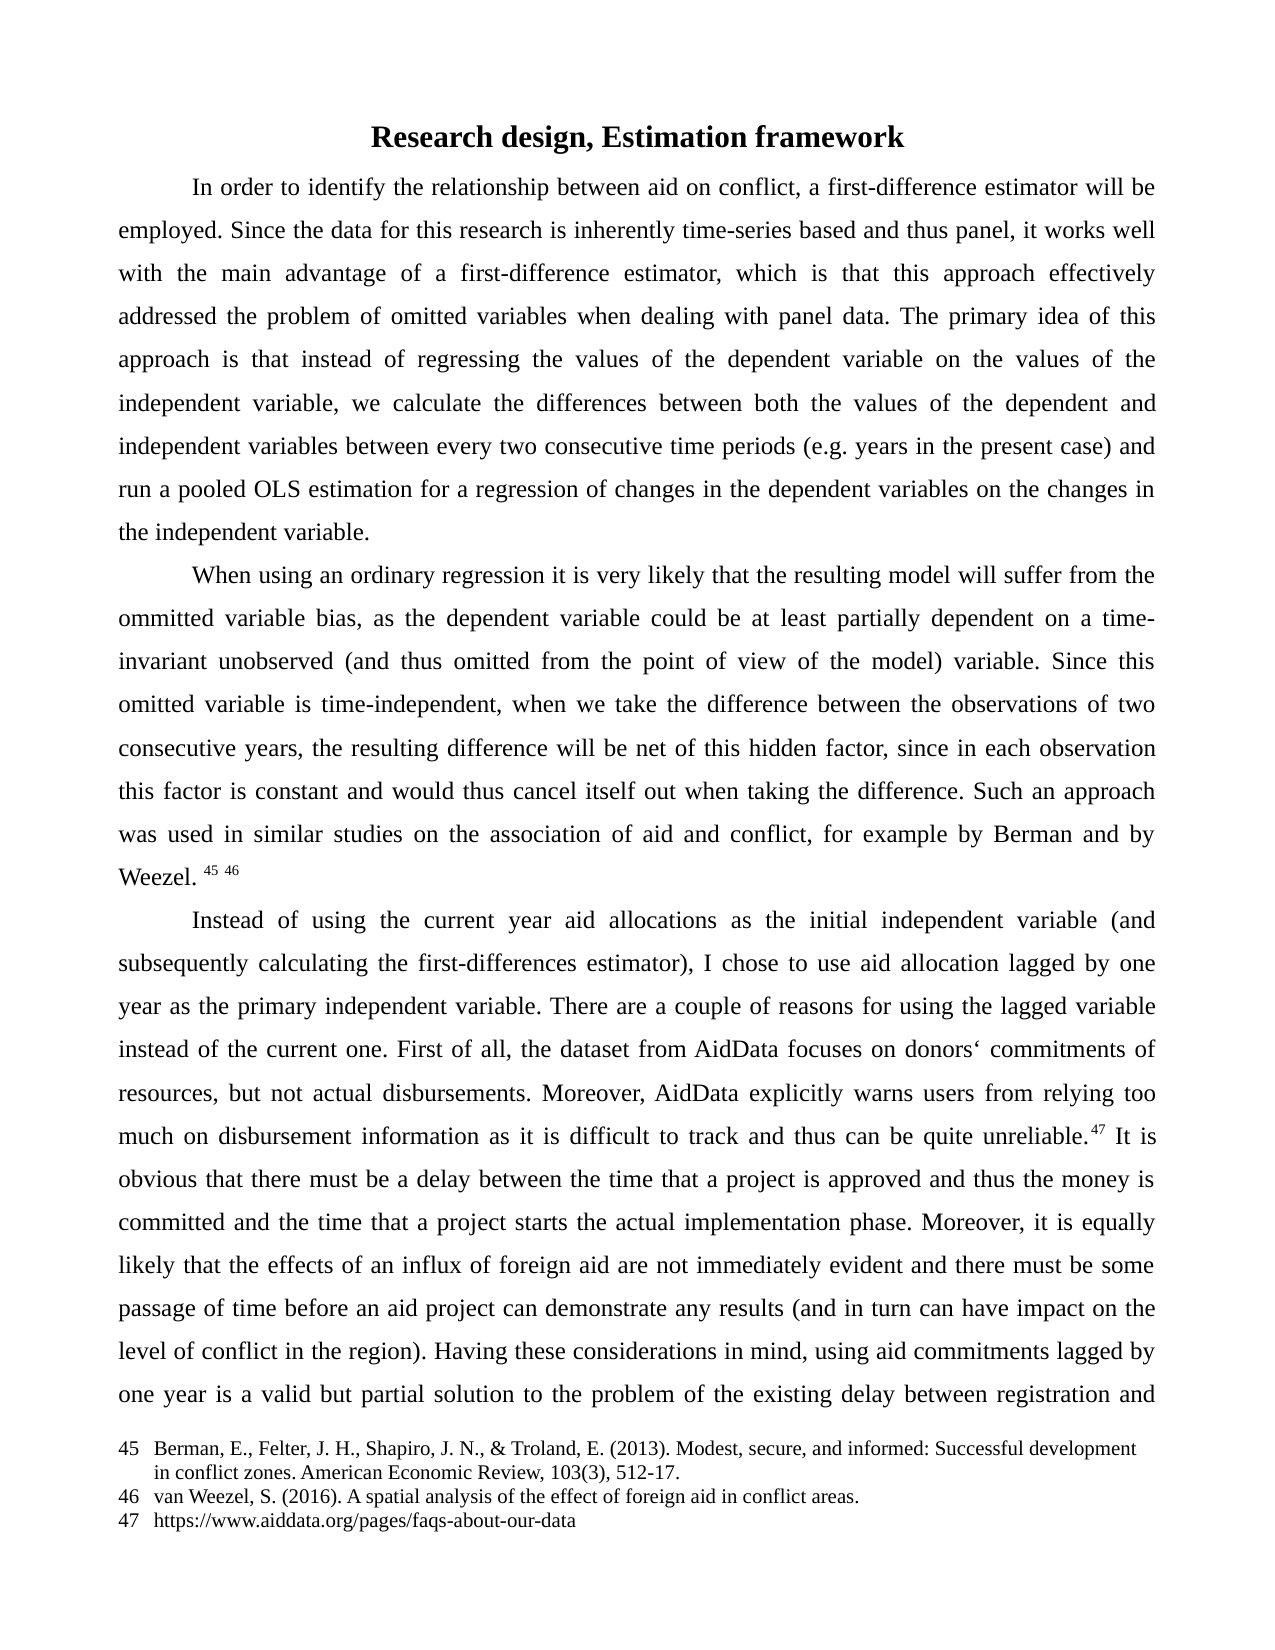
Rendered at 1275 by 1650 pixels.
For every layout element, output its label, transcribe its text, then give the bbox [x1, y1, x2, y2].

text van Weezel, S. (2016). A spatial analysis of the effect of foreign aid in conflict areas. [118, 1484, 1157, 1508]
text Berman, E., Felter, J. H., Shapiro, J. N., & Troland, E. (2013). Modest, secure, and informed: Successful development in conflict zones. American Economic Review, 103(3), 512-17. [118, 1436, 1157, 1484]
text Instead of using the current year aid allocations as the initial independent variable (and subsequently calculating the first-differences estimator), I chose to use aid allocation lagged by one year as the primary independent variable. There are a couple of reasons for using the lagged variable instead of the current one. First of all, the dataset from AidData focuses on donors‘ commitments of resources, but not actual disbursements. Moreover, AidData explicitly warns users from relying too much on disbursement information as it is difficult to track and thus can be quite unreliable. It is obvious that there must be a delay between the time that a project is approved and thus the money is committed and the time that a project starts the actual implementation phase. Moreover, it is equally likely that the effects of an influx of foreign aid are not immediately evident and there must be some passage of time before an aid project can demonstrate any results (and in turn can have impact on the level of conflict in the region). Having these considerations in mind, using aid commitments lagged by one year is a valid but partial solution to the problem of the existing delay between registration and [118, 905, 1157, 1408]
text Research design, Estimation framework [118, 118, 1157, 154]
text https://www.aiddata.org/pages/faqs-about-our-data [118, 1508, 1157, 1532]
text When using an ordinary regression it is very likely that the resulting model will suffer from the ommitted variable bias, as the dependent variable could be at least partially dependent on a time-invariant unobserved (and thus omitted from the point of view of the model) variable. Since this omitted variable is time-independent, when we take the difference between the observations of two consecutive years, the resulting difference will be net of this hidden factor, since in each observation this factor is constant and would thus cancel itself out when taking the difference. Such an approach was used in similar studies on the association of aid and conflict, for example by Berman and by Weezel. [118, 560, 1157, 891]
text In order to identify the relationship between aid on conflict, a first-difference estimator will be employed. Since the data for this research is inherently time-series based and thus panel, it works well with the main advantage of a first-difference estimator, which is that this approach effectively addressed the problem of omitted variables when dealing with panel data. The primary idea of this approach is that instead of regressing the values of the dependent variable on the values of the independent variable, we calculate the differences between both the values of the dependent and independent variables between every two consecutive time periods (e.g. years in the present case) and run a pooled OLS estimation for a regression of changes in the dependent variables on the changes in the independent variable. [118, 172, 1157, 546]
